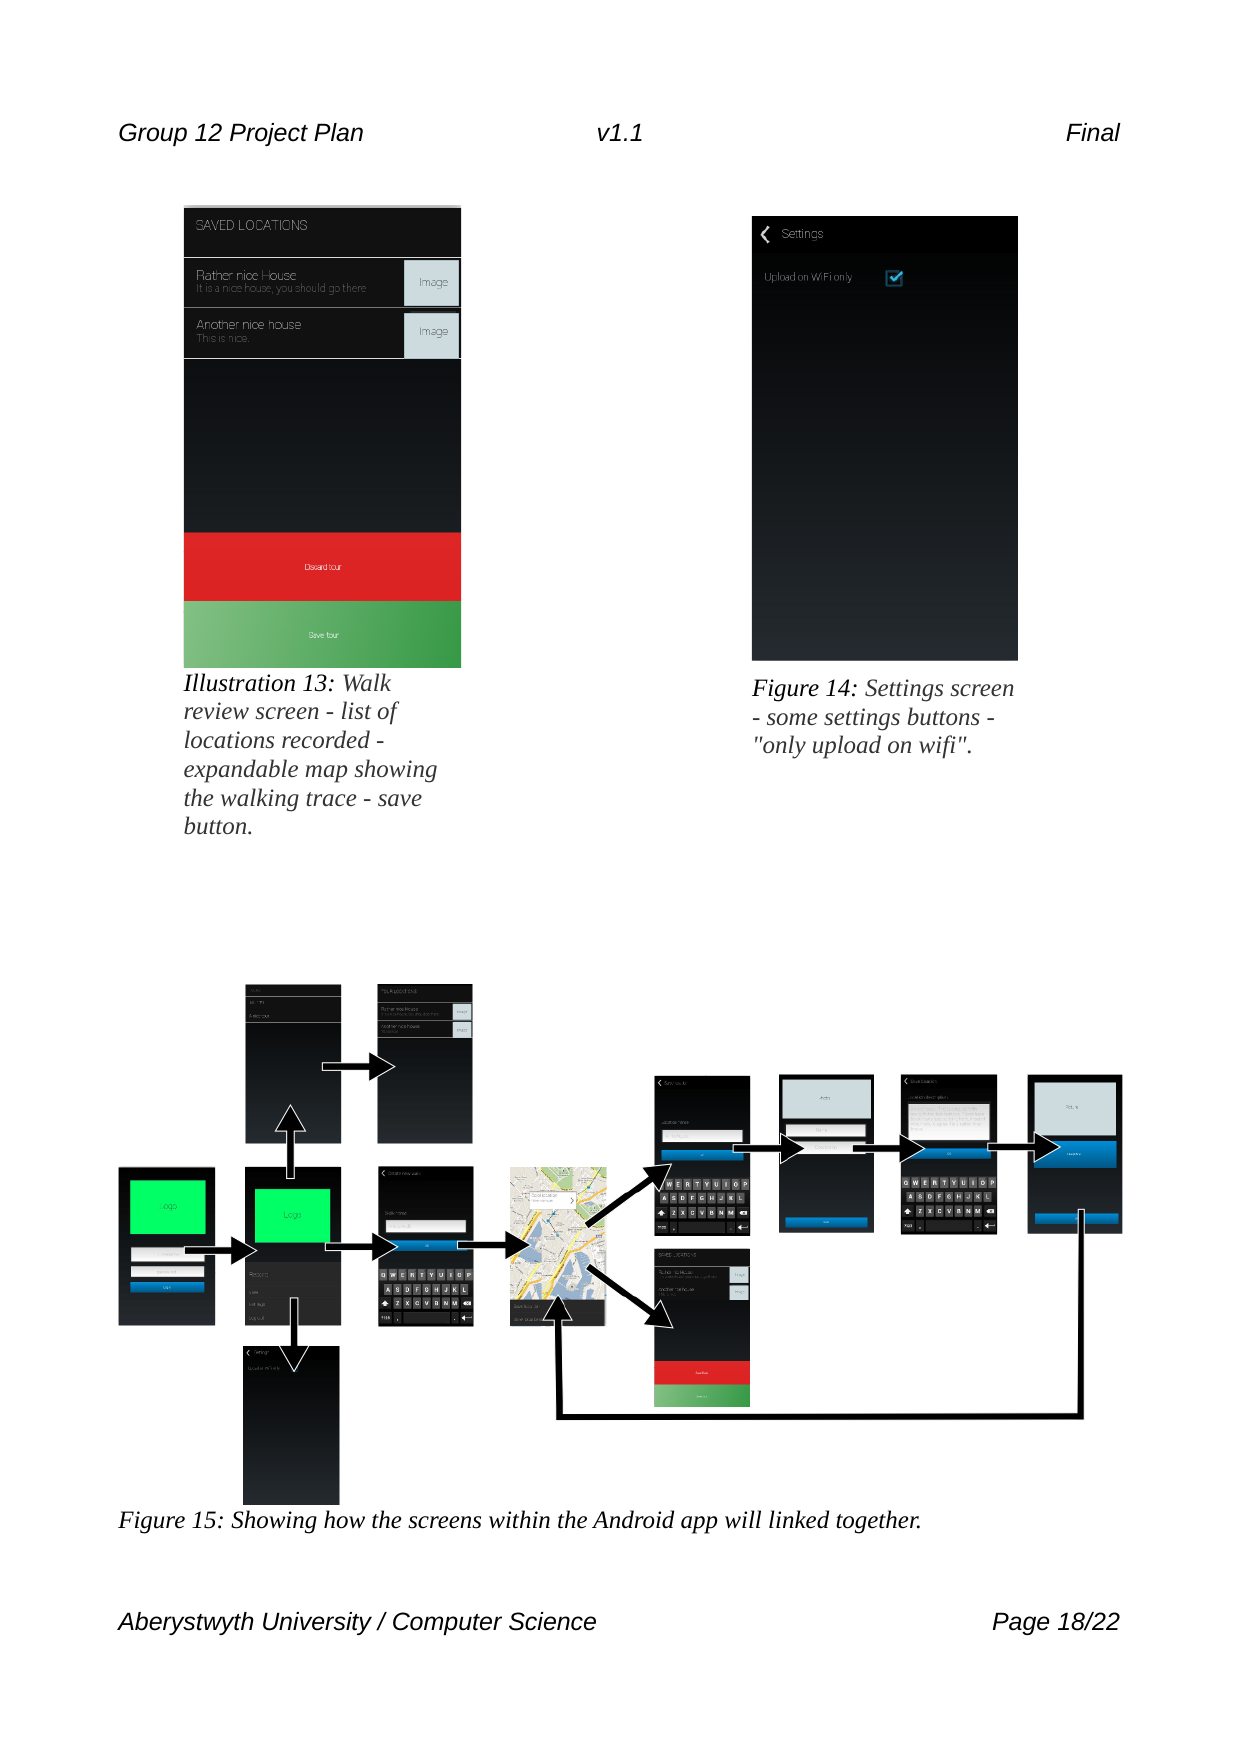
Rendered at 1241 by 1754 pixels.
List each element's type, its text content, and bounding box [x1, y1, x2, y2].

text Figure 14: Settings screen - some settings buttons - "only upload on wifi". [752, 673, 1018, 759]
text Figure 15: Showing how the screens within the Android app will linked together. [118, 1505, 1122, 1534]
text Illustration 13: Walk review screen - list of locations recorded - expandable map showing the walking trace - save button. [183, 668, 461, 840]
picture [118, 984, 1123, 1505]
picture [751, 216, 1018, 661]
picture [183, 205, 462, 668]
